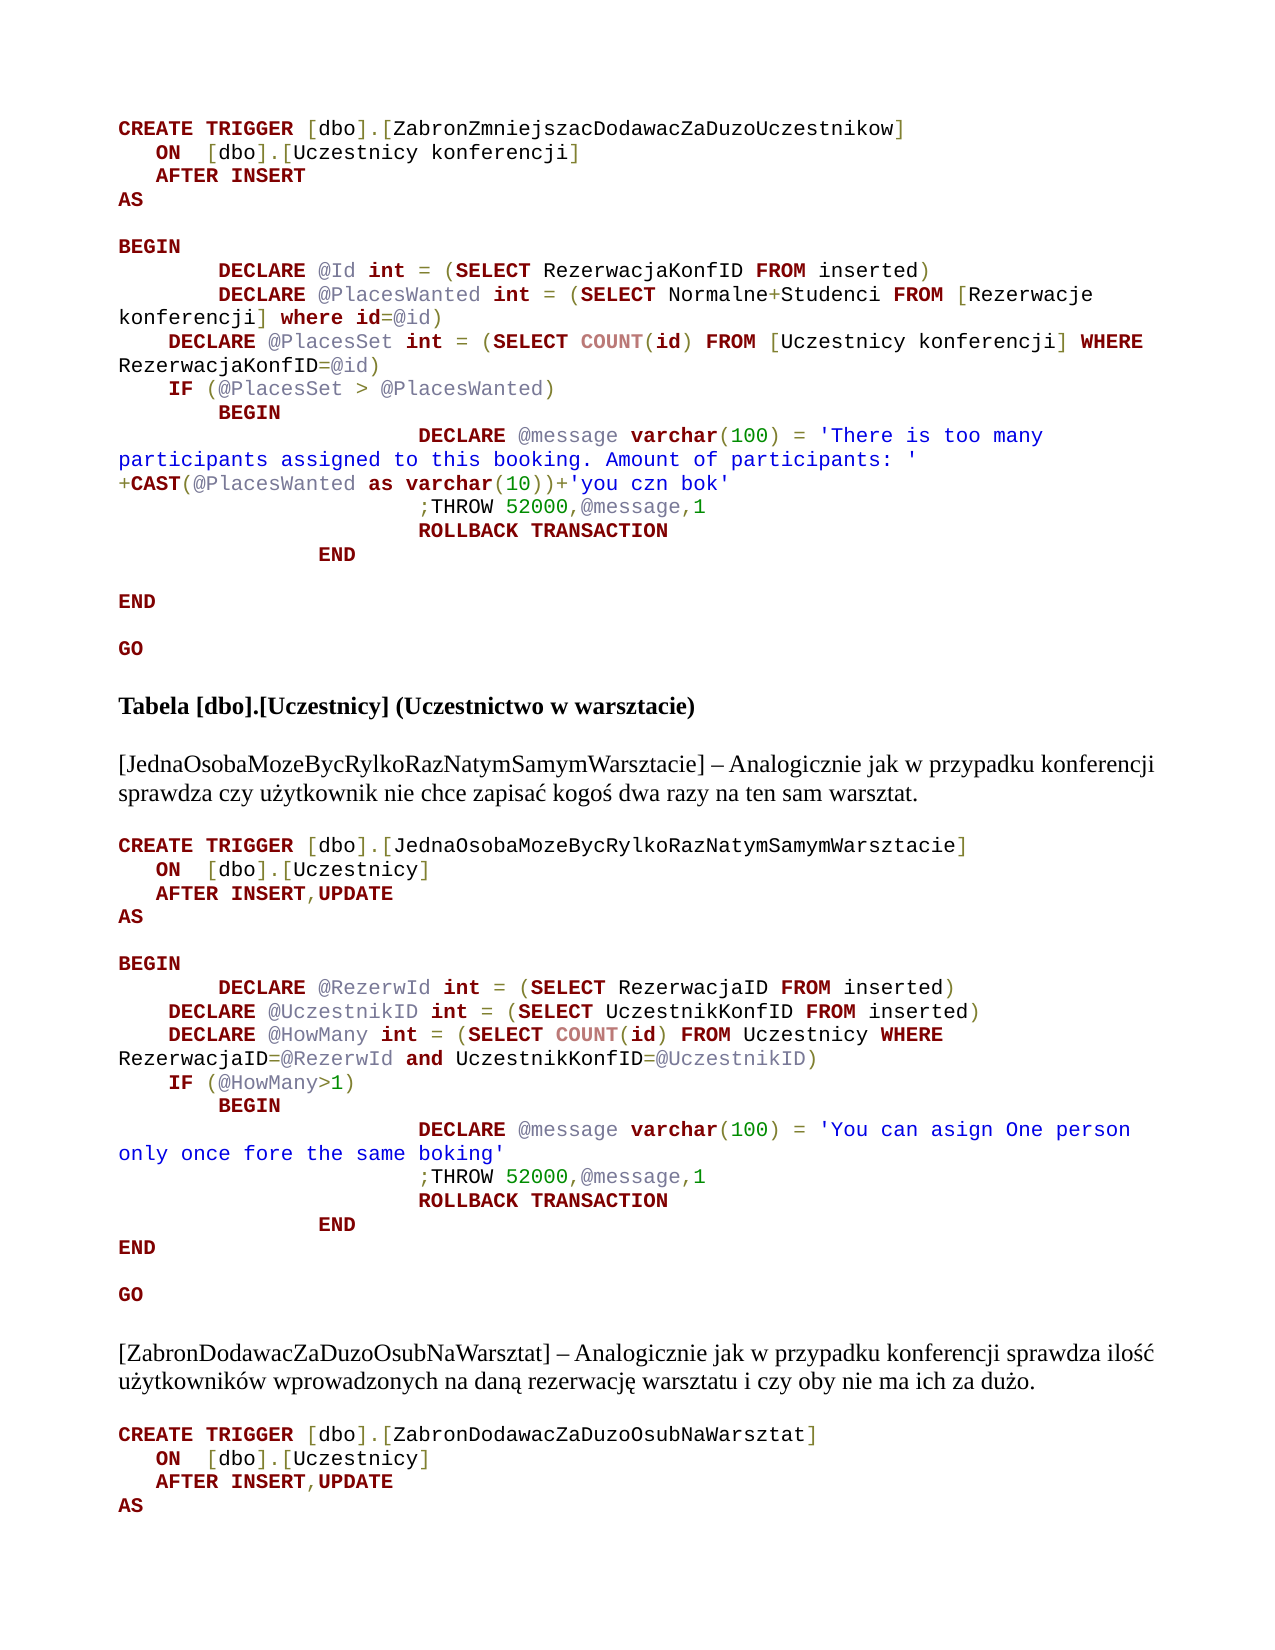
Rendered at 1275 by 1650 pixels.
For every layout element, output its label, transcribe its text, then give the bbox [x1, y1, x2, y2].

text GO [118, 638, 1157, 662]
text ROLLBACK TRANSACTION [118, 520, 1157, 544]
text BEGIN [118, 402, 1157, 426]
text AFTER INSERT,UPDATE [118, 882, 1157, 906]
text AS [118, 189, 1157, 213]
text DECLARE @HowMany int = (SELECT COUNT(id) FROM Uczestnicy WHERE RezerwacjaID=@RezerwId and UczestnikKonfID=@UczestnikID) [118, 1024, 1157, 1072]
text DECLARE @UczestnikID int = (SELECT UczestnikKonfID FROM inserted) [118, 1001, 1157, 1024]
text AFTER INSERT [118, 165, 1157, 189]
text IF (@PlacesSet > @PlacesWanted) [118, 378, 1157, 402]
text BEGIN [118, 1095, 1157, 1119]
text END [118, 591, 1157, 615]
text CREATE TRIGGER [dbo].[ZabronZmniejszacDodawacZaDuzoUczestnikow] [118, 118, 1157, 142]
text DECLARE @PlacesSet int = (SELECT COUNT(id) FROM [Uczestnicy konferencji] WHERE RezerwacjaKonfID=@id) [118, 331, 1157, 378]
text [JednaOsobaMozeBycRylkoRazNatymSamymWarsztacie] – Analogicznie jak w przypadku konferencji sprawdza czy użytkownik nie chce zapisać kogoś dwa razy na ten sam warsztat. [118, 749, 1157, 806]
text DECLARE @PlacesWanted int = (SELECT Normalne+Studenci FROM [Rezerwacje konferencji] where id=@id) [118, 284, 1157, 331]
text DECLARE @message varchar(100) = 'There is too many participants assigned to this booking. Amount of participants: ' +CAST(@PlacesWanted as varchar(10))+'you czn bok' [118, 426, 1157, 496]
text Tabela [dbo].[Uczestnicy] (Uczestnictwo w warsztacie) [118, 691, 1157, 720]
text ON [dbo].[Uczestnicy konferencji] [118, 142, 1157, 165]
text ;THROW 52000,@message,1 [118, 496, 1157, 520]
text CREATE TRIGGER [dbo].[JednaOsobaMozeBycRylkoRazNatymSamymWarsztacie] [118, 835, 1157, 859]
text BEGIN [118, 953, 1157, 977]
text ;THROW 52000,@message,1 [118, 1166, 1157, 1190]
text END [118, 1237, 1157, 1261]
text AS [118, 1495, 1157, 1518]
text BEGIN [118, 236, 1157, 260]
text GO [118, 1284, 1157, 1308]
text END [118, 1213, 1157, 1237]
text ON [dbo].[Uczestnicy] [118, 859, 1157, 882]
text DECLARE @Id int = (SELECT RezerwacjaKonfID FROM inserted) [118, 260, 1157, 284]
text AS [118, 906, 1157, 930]
text AFTER INSERT,UPDATE [118, 1471, 1157, 1495]
text ROLLBACK TRANSACTION [118, 1190, 1157, 1213]
text [ZabronDodawacZaDuzoOsubNaWarsztat] – Analogicznie jak w przypadku konferencji sprawdza ilość użytkowników wprowadzonych na daną rezerwację warsztatu i czy oby nie ma ich za dużo. [118, 1338, 1157, 1395]
text END [118, 544, 1157, 567]
text DECLARE @message varchar(100) = 'You can asign One person only once fore the same boking' [118, 1119, 1157, 1166]
text ON [dbo].[Uczestnicy] [118, 1447, 1157, 1471]
text DECLARE @RezerwId int = (SELECT RezerwacjaID FROM inserted) [118, 977, 1157, 1001]
text CREATE TRIGGER [dbo].[ZabronDodawacZaDuzoOsubNaWarsztat] [118, 1424, 1157, 1447]
text IF (@HowMany>1) [118, 1072, 1157, 1095]
